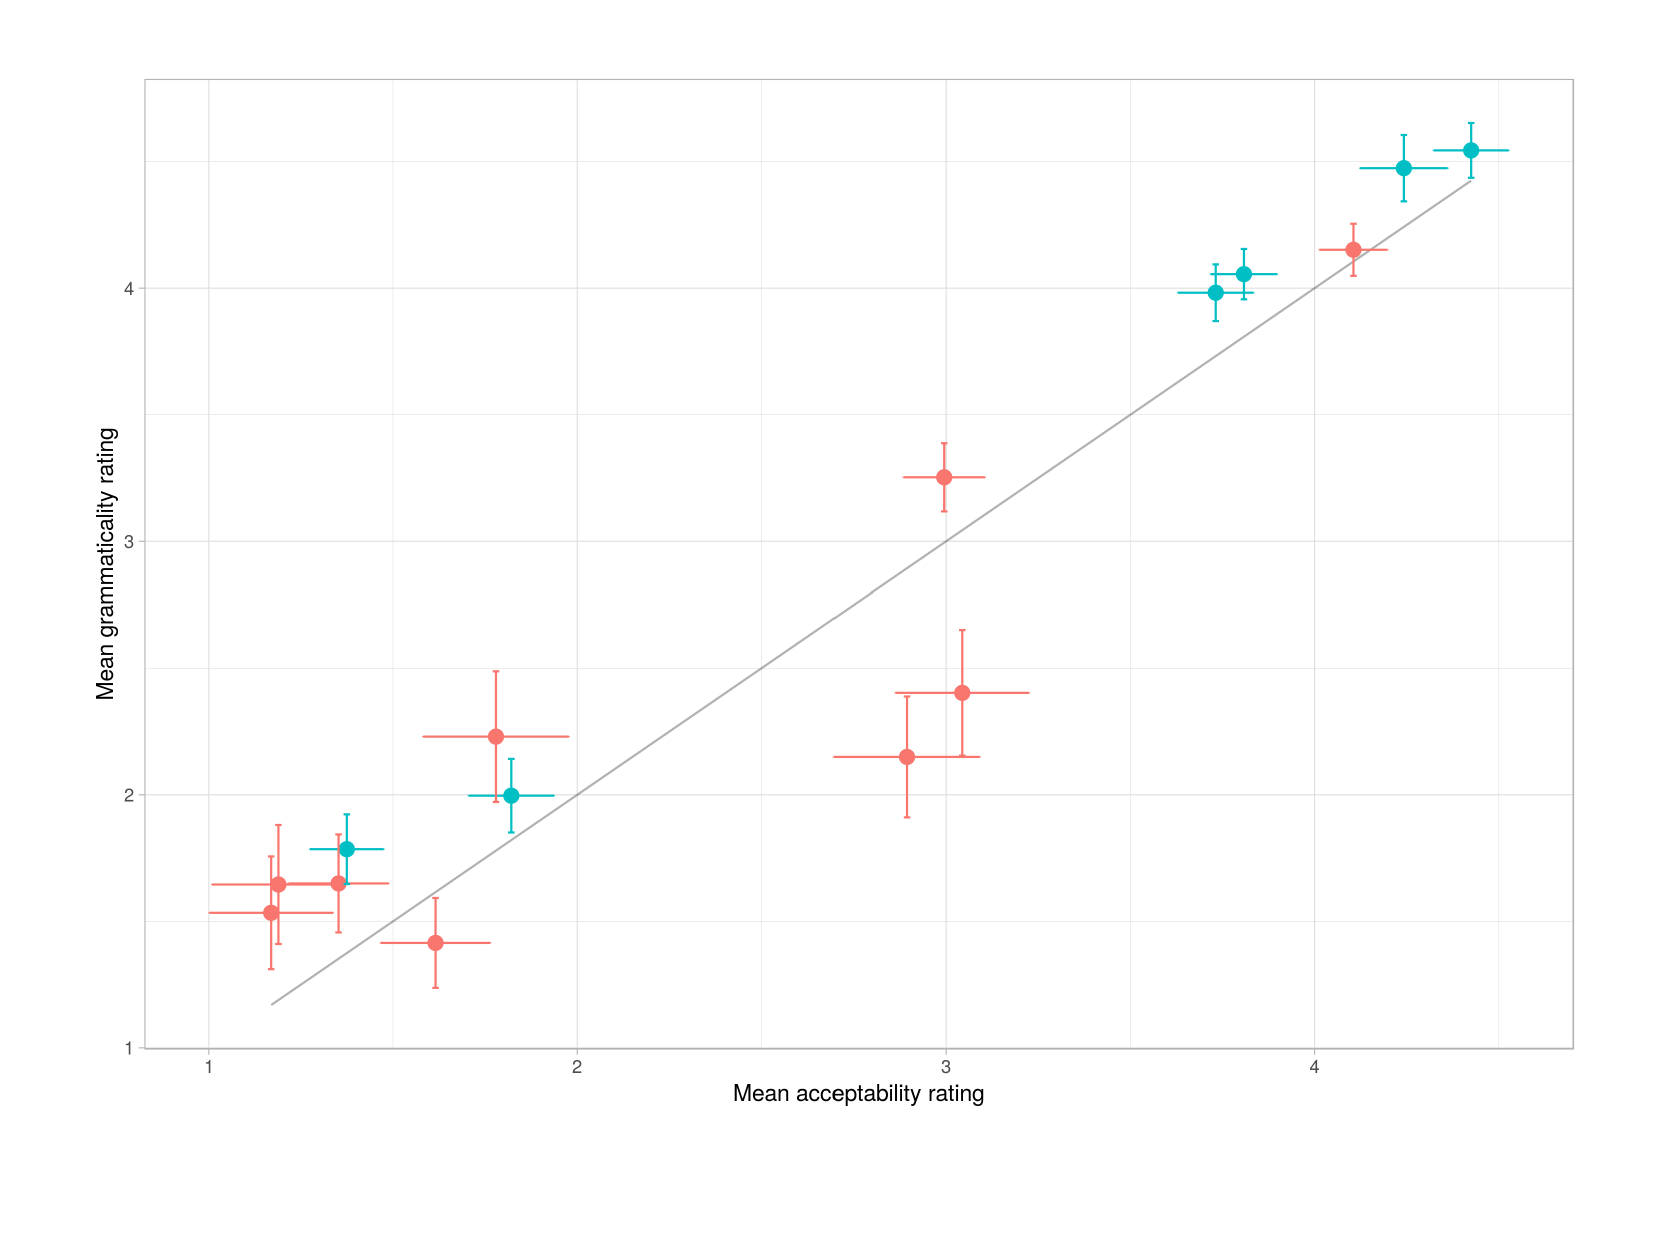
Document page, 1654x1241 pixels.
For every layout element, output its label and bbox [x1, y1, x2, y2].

picture [84, 67, 1585, 1118]
